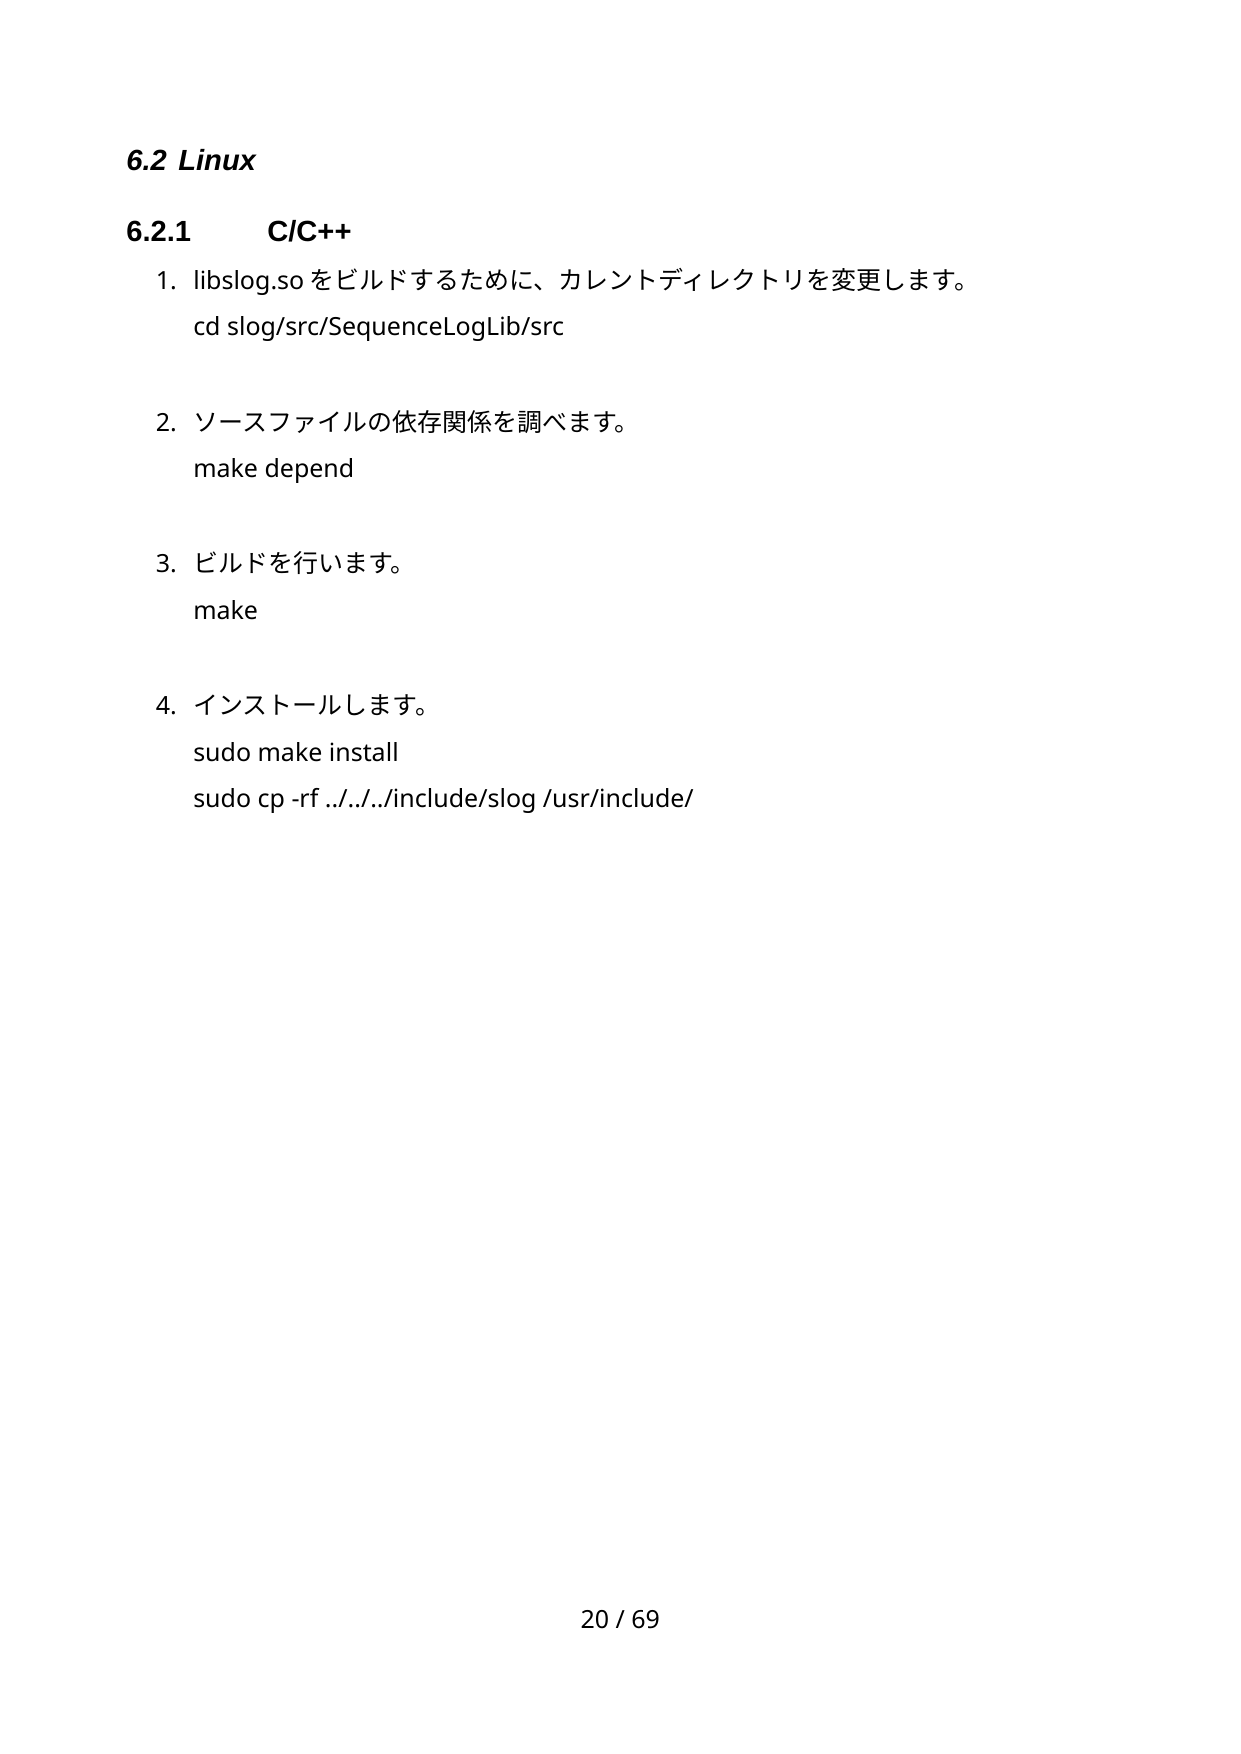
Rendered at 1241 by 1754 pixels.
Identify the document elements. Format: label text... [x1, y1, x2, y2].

subtitle C/C++ [118, 214, 1122, 248]
list cd slog/src/SequenceLogLib/src [156, 309, 1122, 343]
list インストールします。 [156, 686, 1122, 722]
list make [156, 593, 1122, 627]
list make depend [156, 451, 1122, 485]
list ビルドを行います。 [156, 544, 1122, 580]
subtitle Linux [118, 143, 1122, 177]
list sudo make install [156, 734, 1122, 769]
list sudo cp -rf ../../../include/slog /usr/include/ [156, 781, 1122, 815]
list libslog.soをビルドするために、カレントディレクトリを変更します。 [156, 260, 1122, 296]
list ソースファイルの依存関係を調べます。 [156, 402, 1122, 438]
